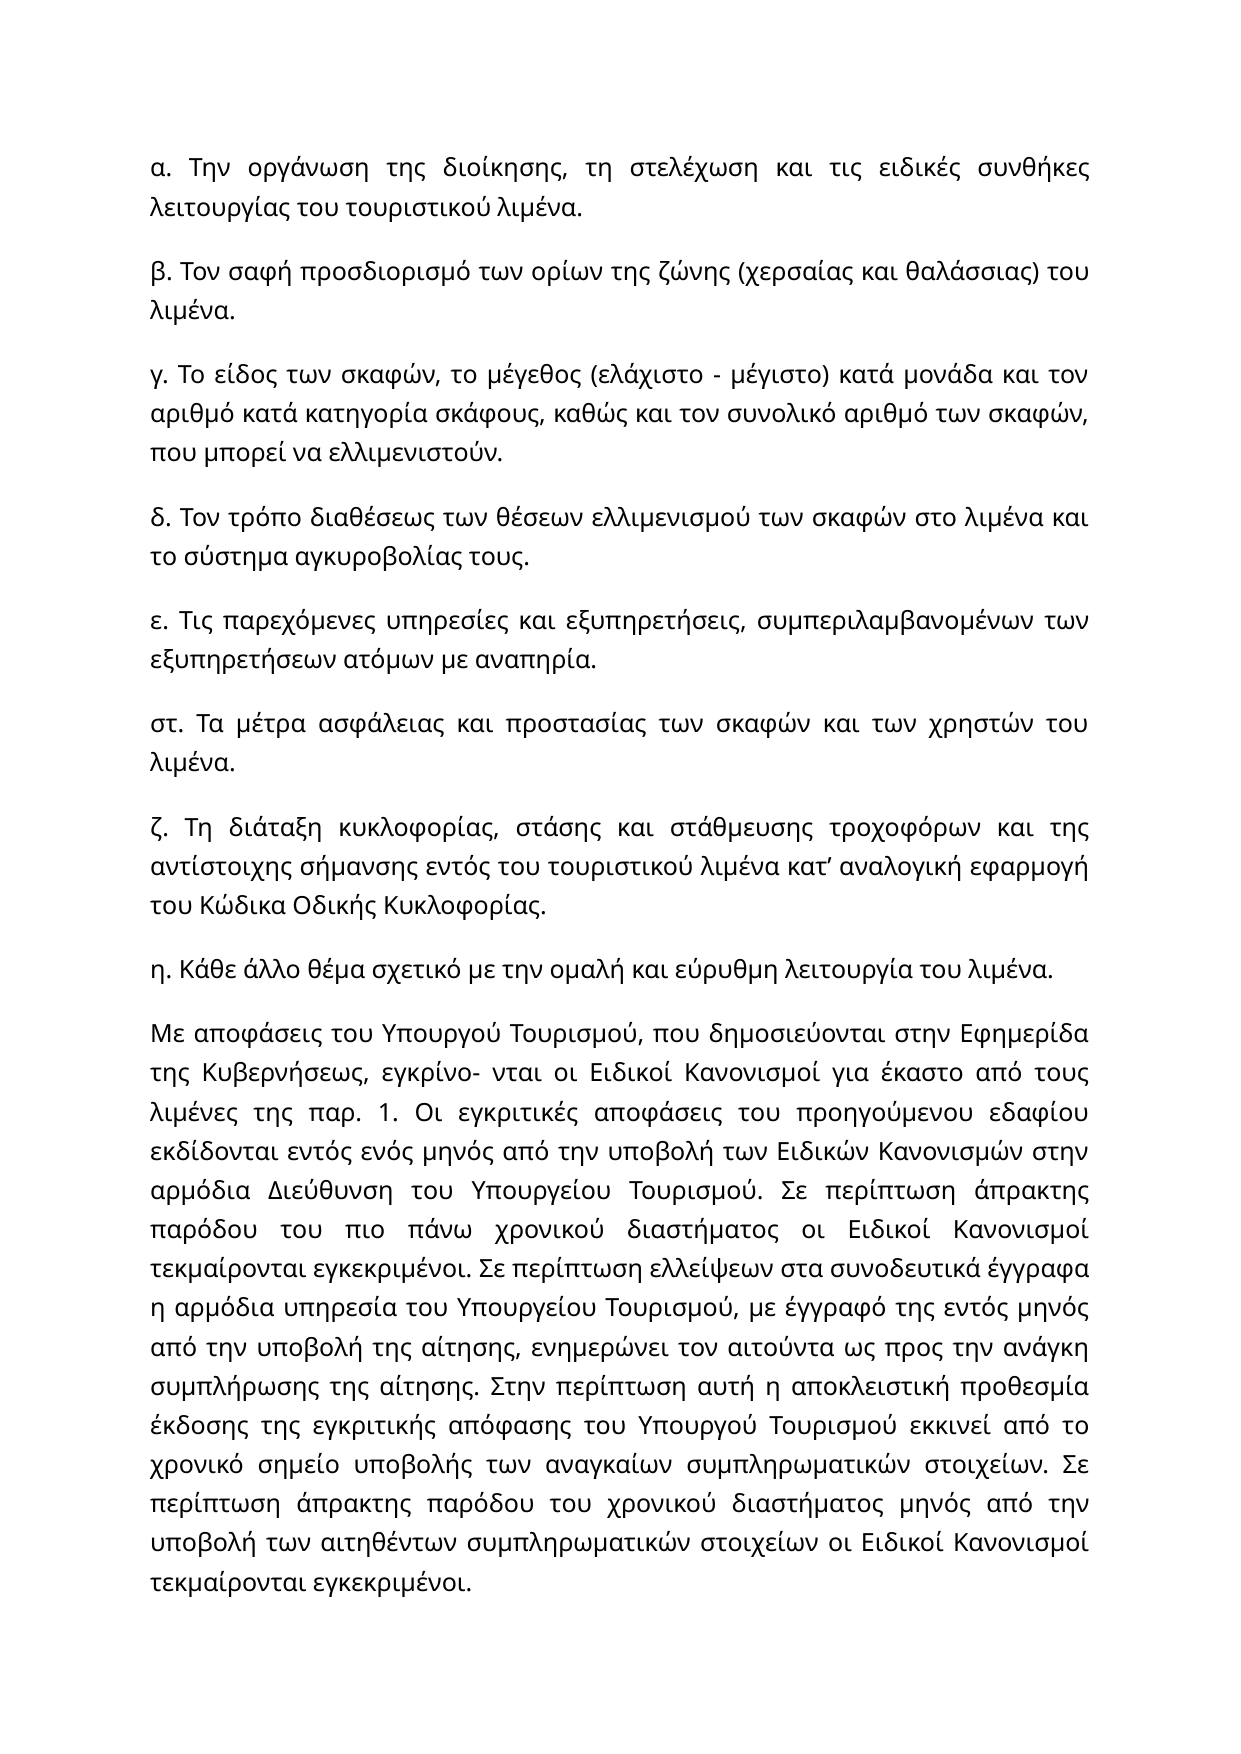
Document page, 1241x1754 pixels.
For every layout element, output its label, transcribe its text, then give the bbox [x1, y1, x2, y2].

text γ. Το είδος των σκαφών, το μέγεθος (ελάχιστο - μέγιστο) κατά μονάδα και τον αριθμό κατά κατηγορία σκάφους, καθώς και τον συνολικό αριθμό των σκαφών, που μπορεί να ελλιμενιστούν. [150, 357, 1090, 469]
text η. Κάθε άλλο θέμα σχετικό με την ομαλή και εύρυθμη λειτουργία του λιμένα. [150, 952, 1090, 986]
text Με αποφάσεις του Υπουργού Τουρισμού, που δημοσιεύονται στην Εφημερίδα της Κυβερνήσεως, εγκρίνο- νται οι Ειδικοί Κανονισμοί για έκαστο από τους λιμένες της παρ. 1. Οι εγκριτικές αποφάσεις του προηγούμενου εδαφίου εκδίδονται εντός ενός μηνός από την υποβολή των Ειδικών Κανονισμών στην αρμόδια Διεύθυνση του Υπουργείου Τουρισμού. Σε περίπτωση άπρακτης παρόδου του πιο πάνω χρονικού διαστήματος οι Ειδικοί Κανονισμοί τεκμαίρονται εγκεκριμένοι. Σε περίπτωση ελλείψεων στα συνοδευτικά έγγραφα η αρμόδια υπηρεσία του Υπουργείου Τουρισμού, με έγγραφό της εντός μηνός από την υποβολή της αίτησης, ενημερώνει τον αιτούντα ως προς την ανάγκη συμπλήρωσης της αίτησης. Στην περίπτωση αυτή η αποκλειστική προθεσμία έκδοσης της εγκριτικής απόφασης του Υπουργού Τουρισμού εκκινεί από το χρονικό σημείο υποβολής των αναγκαίων συμπληρωματικών στοιχείων. Σε περίπτωση άπρακτης παρόδου του χρονικού διαστήματος μηνός από την υποβολή των αιτηθέντων συμπληρωματικών στοιχείων οι Ειδικοί Κανονισμοί τεκμαίρονται εγκεκριμένοι. [150, 1016, 1090, 1598]
text δ. Τον τρόπο διαθέσεως των θέσεων ελλιμενισμού των σκαφών στο λιμένα και το σύστημα αγκυροβολίας τους. [150, 499, 1090, 572]
text ε. Τις παρεχόμενες υπηρεσίες και εξυπηρετήσεις, συμπεριλαμβανομένων των εξυπηρετήσεων ατόμων με αναπηρία. [150, 602, 1090, 676]
text στ. Τα μέτρα ασφάλειας και προστασίας των σκαφών και των χρηστών του λιμένα. [150, 706, 1090, 779]
text α. Την οργάνωση της διοίκησης, τη στελέχωση και τις ειδικές συνθήκες λειτουργίας του τουριστικού λιμένα. [150, 150, 1090, 223]
text ζ. Τη διάταξη κυκλοφορίας, στάσης και στάθμευσης τροχοφόρων και της αντίστοιχης σήμανσης εντός του τουριστικού λιμένα κατ’ αναλογική εφαρμογή του Κώδικα Οδικής Κυκλοφορίας. [150, 809, 1090, 922]
text β. Τον σαφή προσδιορισμό των ορίων της ζώνης (χερσαίας και θαλάσσιας) του λιμένα. [150, 253, 1090, 327]
